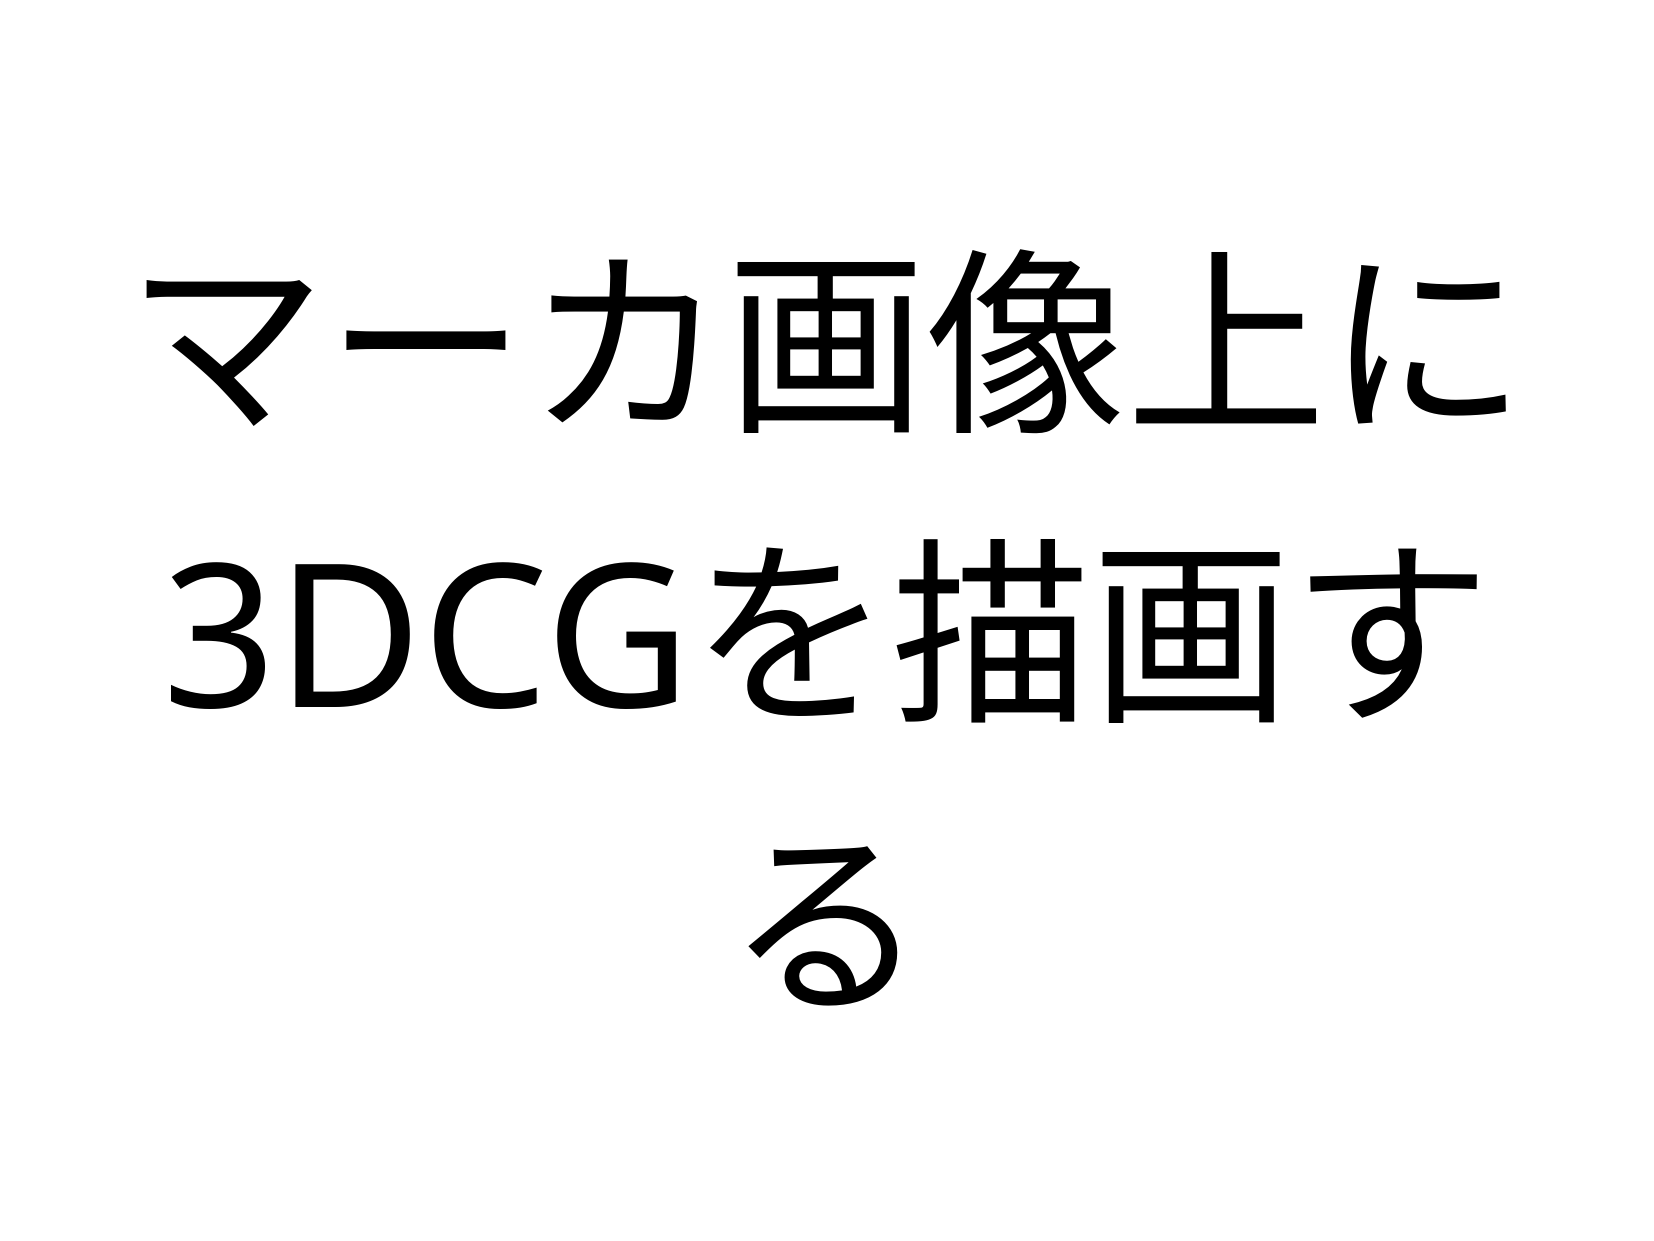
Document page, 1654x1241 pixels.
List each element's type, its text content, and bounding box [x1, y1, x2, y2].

title マーカ画像上に3DCGを描画する [82, 170, 1571, 1071]
